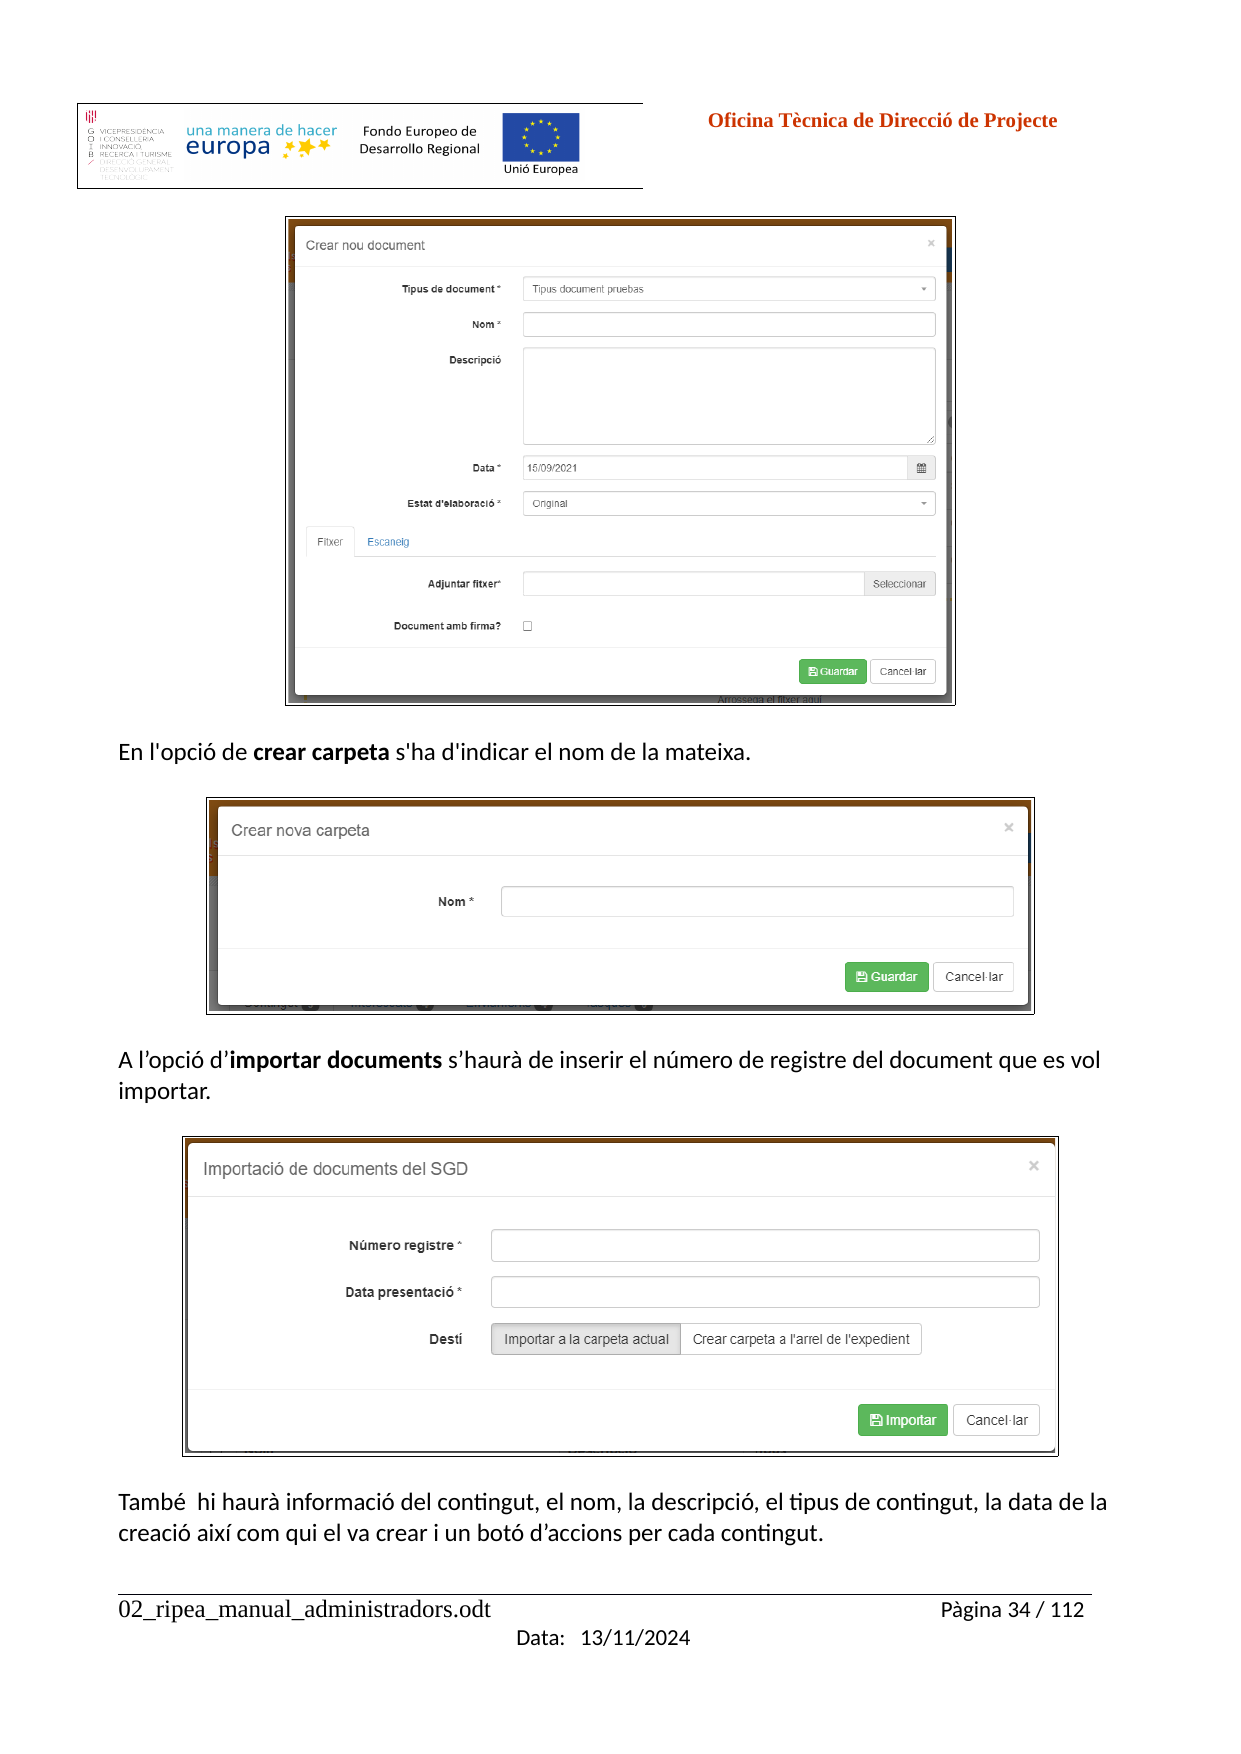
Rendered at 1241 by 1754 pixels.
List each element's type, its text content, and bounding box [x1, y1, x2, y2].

text En l'opció de crear carpeta s'ha d'indicar el nom de la mateixa. [118, 736, 1122, 766]
text A l’opció d’importar documents s’haurà de inserir el número de registre del document que es vol importar. [118, 1044, 1122, 1105]
picture [184, 108, 585, 182]
picture [82, 108, 178, 182]
picture [288, 219, 952, 703]
picture [185, 1138, 1055, 1453]
text També hi haurà informació del contingut, el nom, la descripció, el tipus de contingut, la data de la creació així com qui el va crear i un botó d’accions per cada contingut. [118, 1486, 1122, 1547]
picture [209, 800, 1032, 1011]
